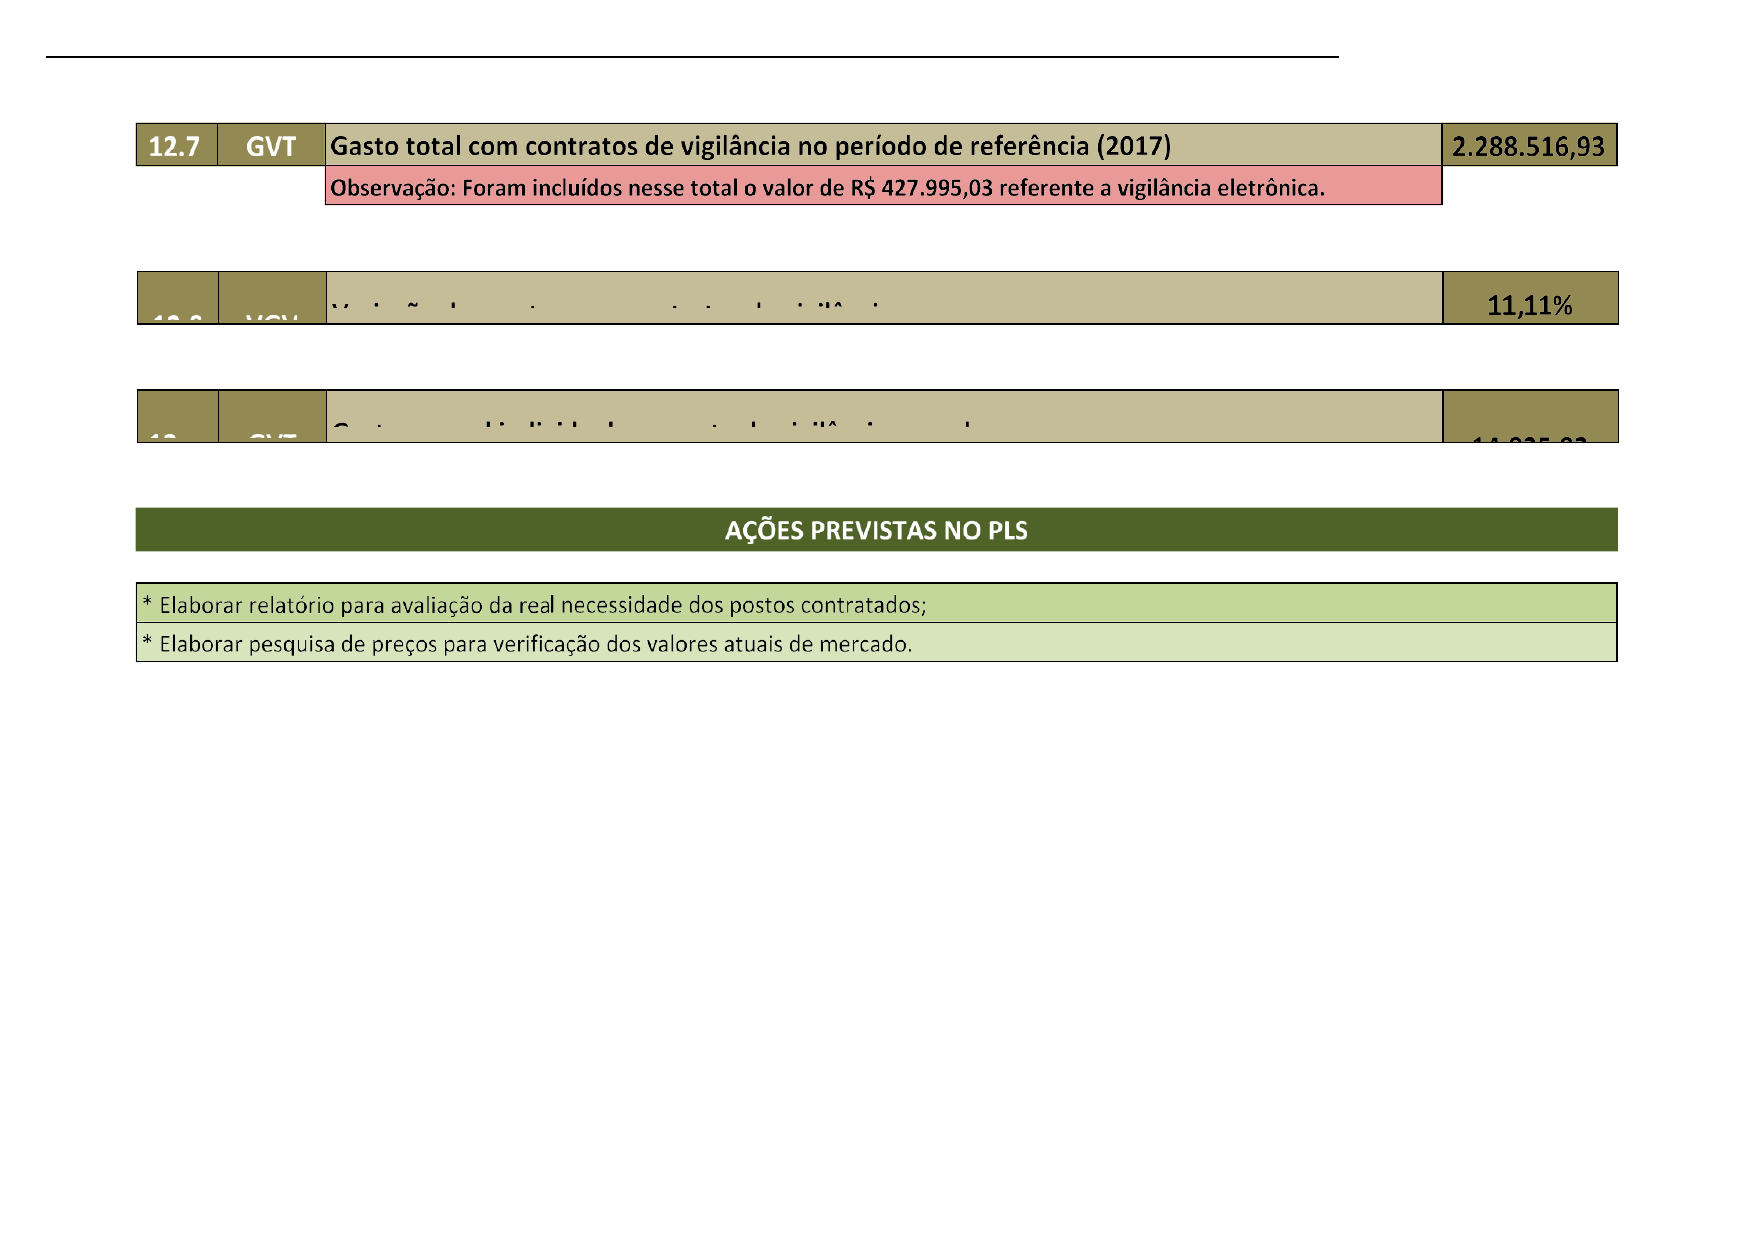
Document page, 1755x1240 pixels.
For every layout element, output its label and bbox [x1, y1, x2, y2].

table_header [1444, 391, 1618, 442]
table_header [138, 391, 218, 442]
table_header [219, 391, 326, 442]
table_header [1444, 272, 1618, 323]
table_header [219, 272, 326, 323]
table_header [138, 272, 218, 323]
table_header [327, 391, 1442, 442]
table_header [327, 272, 1442, 323]
